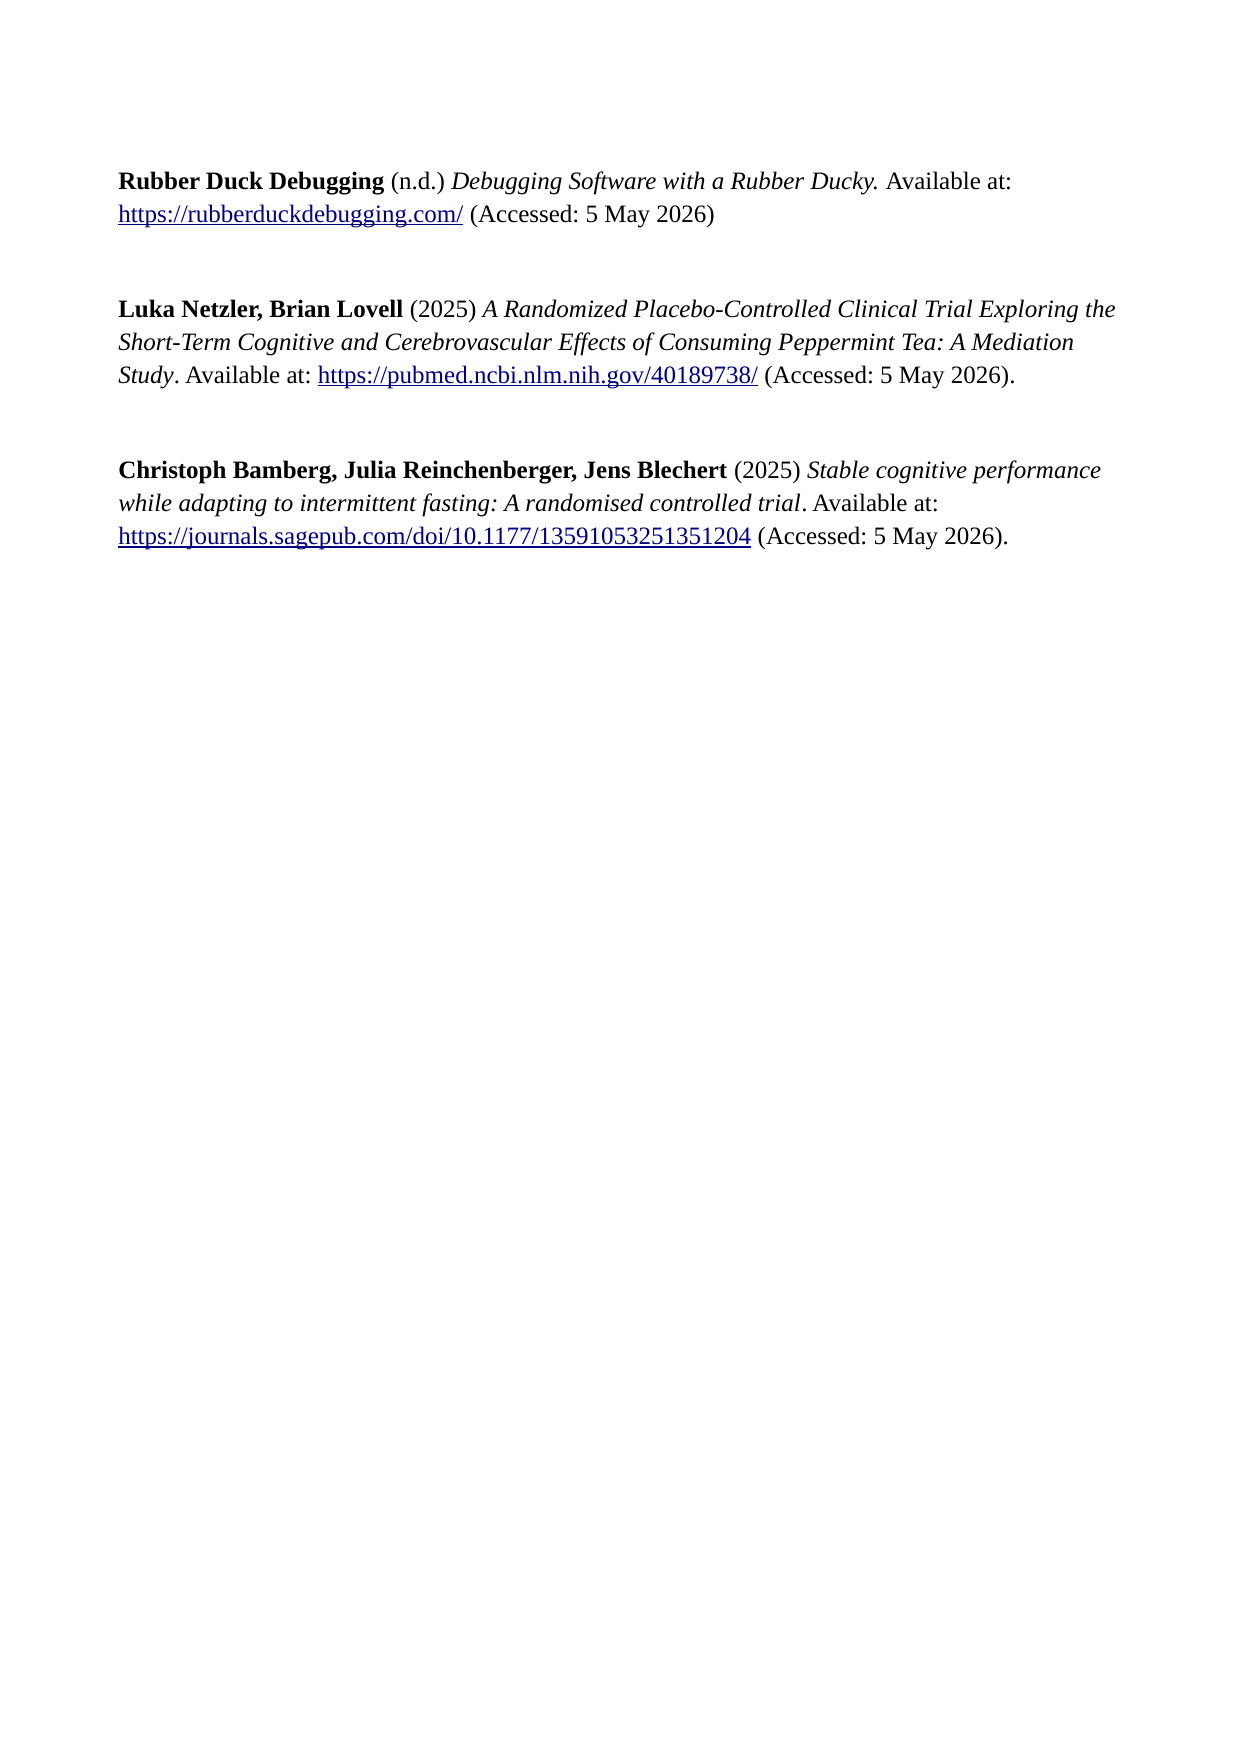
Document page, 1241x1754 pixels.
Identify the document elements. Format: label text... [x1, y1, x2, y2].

text Christoph Bamberg, Julia Reinchenberger, Jens Blechert (2025) Stable cognitive performance while adapting to intermittent fasting: A randomised controlled trial. Available at: https://journals.sagepub.com/doi/10.1177/13591053251351204 (Accessed: 5 May 2026). [118, 455, 1122, 550]
text Luka Netzler, Brian Lovell (2025) A Randomized Placebo-Controlled Clinical Trial Exploring the Short-Term Cognitive and Cerebrovascular Effects of Consuming Peppermint Tea: A Mediation Study. Available at: https://pubmed.ncbi.nlm.nih.gov/40189738/ (Accessed: 5 May 2026). [118, 294, 1122, 389]
text Rubber Duck Debugging (n.d.) Debugging Software with a Rubber Ducky. Available at: https://rubberduckdebugging.com/ (Accessed: 5 May 2026) [118, 166, 1122, 227]
